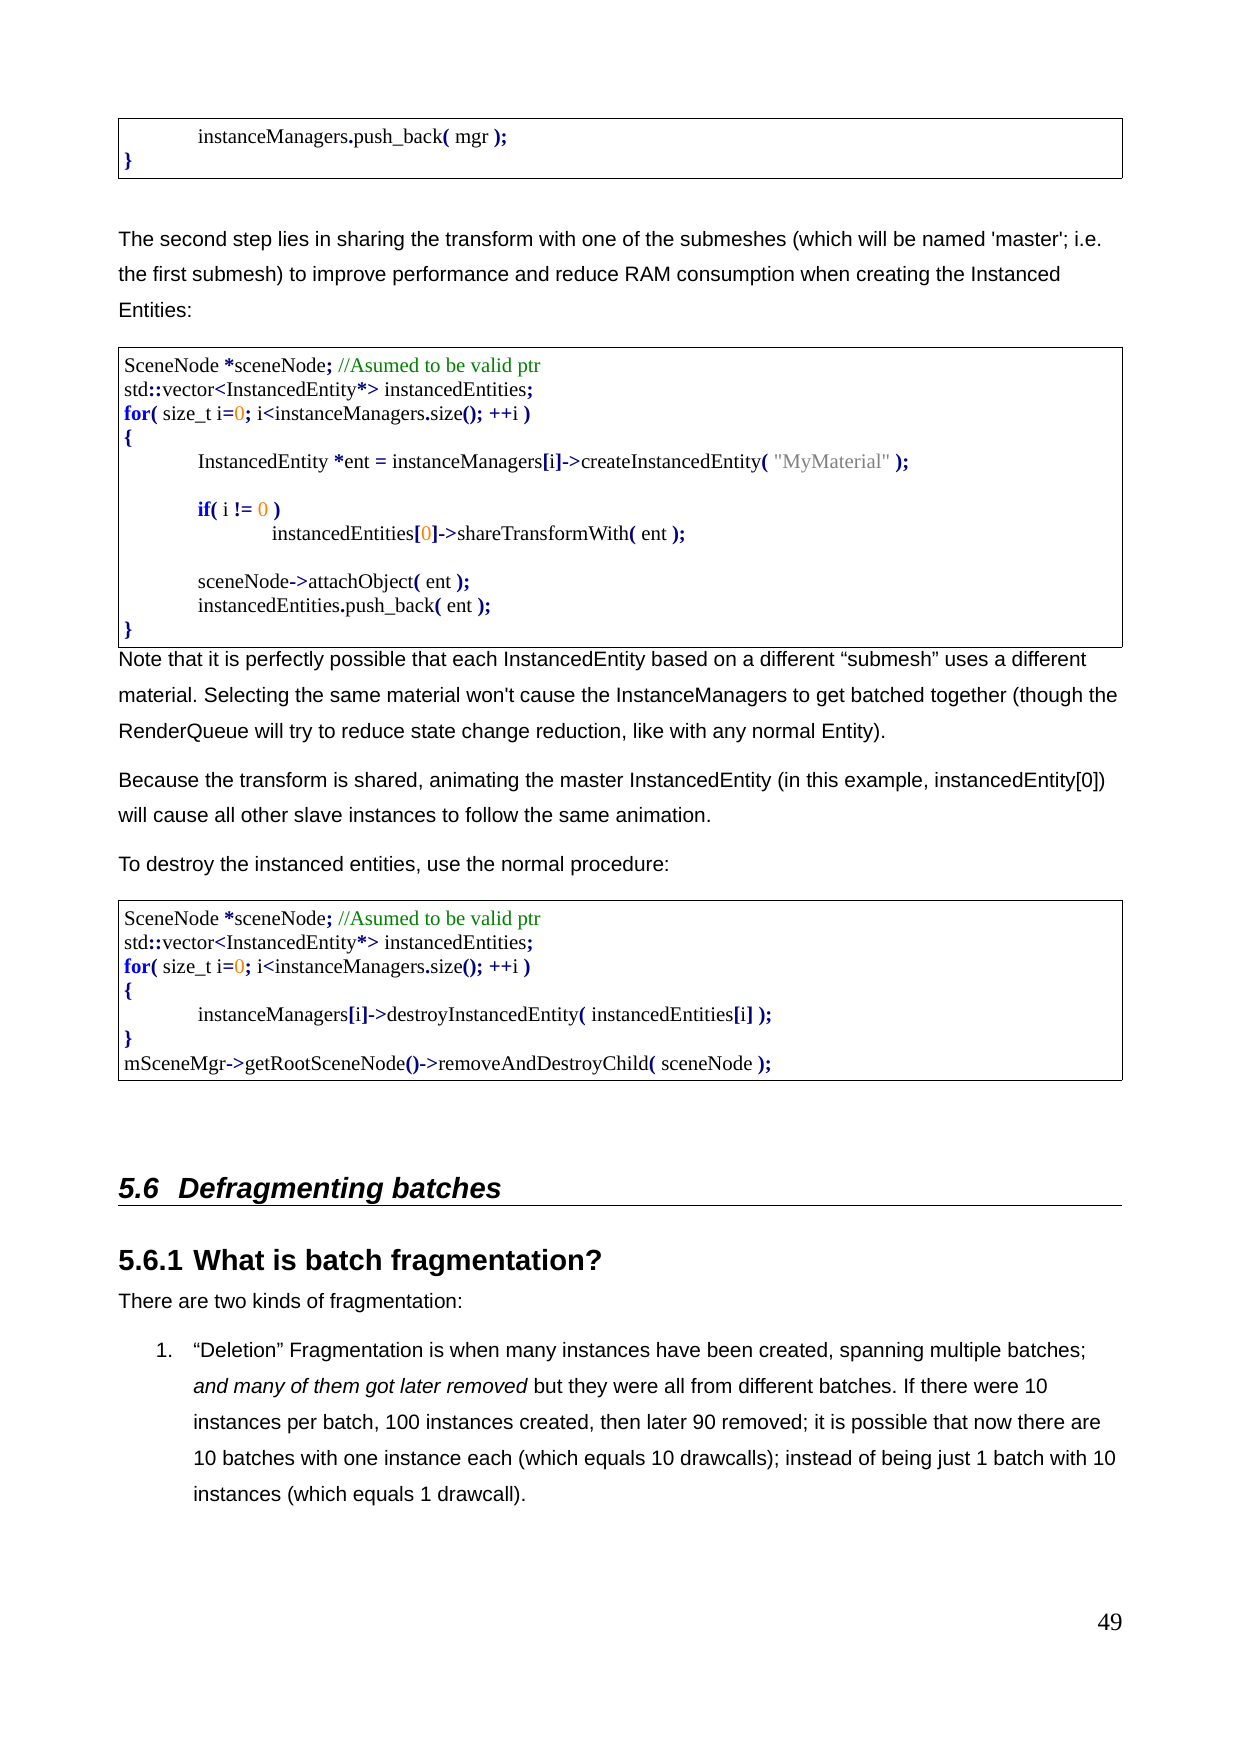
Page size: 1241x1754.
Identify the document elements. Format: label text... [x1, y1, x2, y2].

table_header SceneNode *sceneNode; //Asumed to be valid ptr std::vector<InstancedEntity*> instancedEntities; for( size_t i=0; i<instanceManagers.size(); ++i ) { InstancedEntity *ent = instanceManagers[i]->createInstancedEntity( "MyMaterial" ); if( i != 0 ) instancedEntities[0]->shareTransformWith( ent ); sceneNode->attachObject( ent ); instancedEntities.push_back( ent ); } [119, 348, 1122, 647]
text Note that it is perfectly possible that each InstancedEntity based on a different “submesh” uses a different material. Selecting the same material won't cause the InstanceManagers to get batched together (though the RenderQueue will try to reduce state change reduction, like with any normal Entity). [118, 648, 1122, 743]
table_header instanceManagers.push_back( mgr ); } [119, 119, 1122, 178]
text Because the transform is shared, animating the master InstancedEntity (in this example, instancedEntity[0]) will cause all other slave instances to follow the same animation. [118, 767, 1122, 827]
list “Deletion” Fragmentation is when many instances have been created, spanning multiple batches; and many of them got later removed but they were all from different batches. If there were 10 instances per batch, 100 instances created, then later 90 removed; it is possible that now there are 10 batches with one instance each (which equals 10 drawcalls); instead of being just 1 batch with 10 instances (which equals 1 drawcall). [156, 1338, 1122, 1505]
subtitle What is batch fragmentation? [118, 1243, 1122, 1277]
subtitle Defragmenting batches [118, 1171, 1122, 1205]
text There are two kinds of fragmentation: [118, 1289, 1122, 1313]
table_header SceneNode *sceneNode; //Asumed to be valid ptr std::vector<InstancedEntity*> instancedEntities; for( size_t i=0; i<instanceManagers.size(); ++i ) { instanceManagers[i]->destroyInstancedEntity( instancedEntities[i] ); } mSceneMgr->getRootSceneNode()->removeAndDestroyChild( sceneNode ); [119, 901, 1122, 1080]
text To destroy the instanced entities, use the normal procedure: [118, 852, 1122, 876]
text The second step lies in sharing the transform with one of the submeshes (which will be named 'master'; i.e. the first submesh) to improve performance and reduce RAM consumption when creating the Instanced Entities: [118, 226, 1122, 322]
